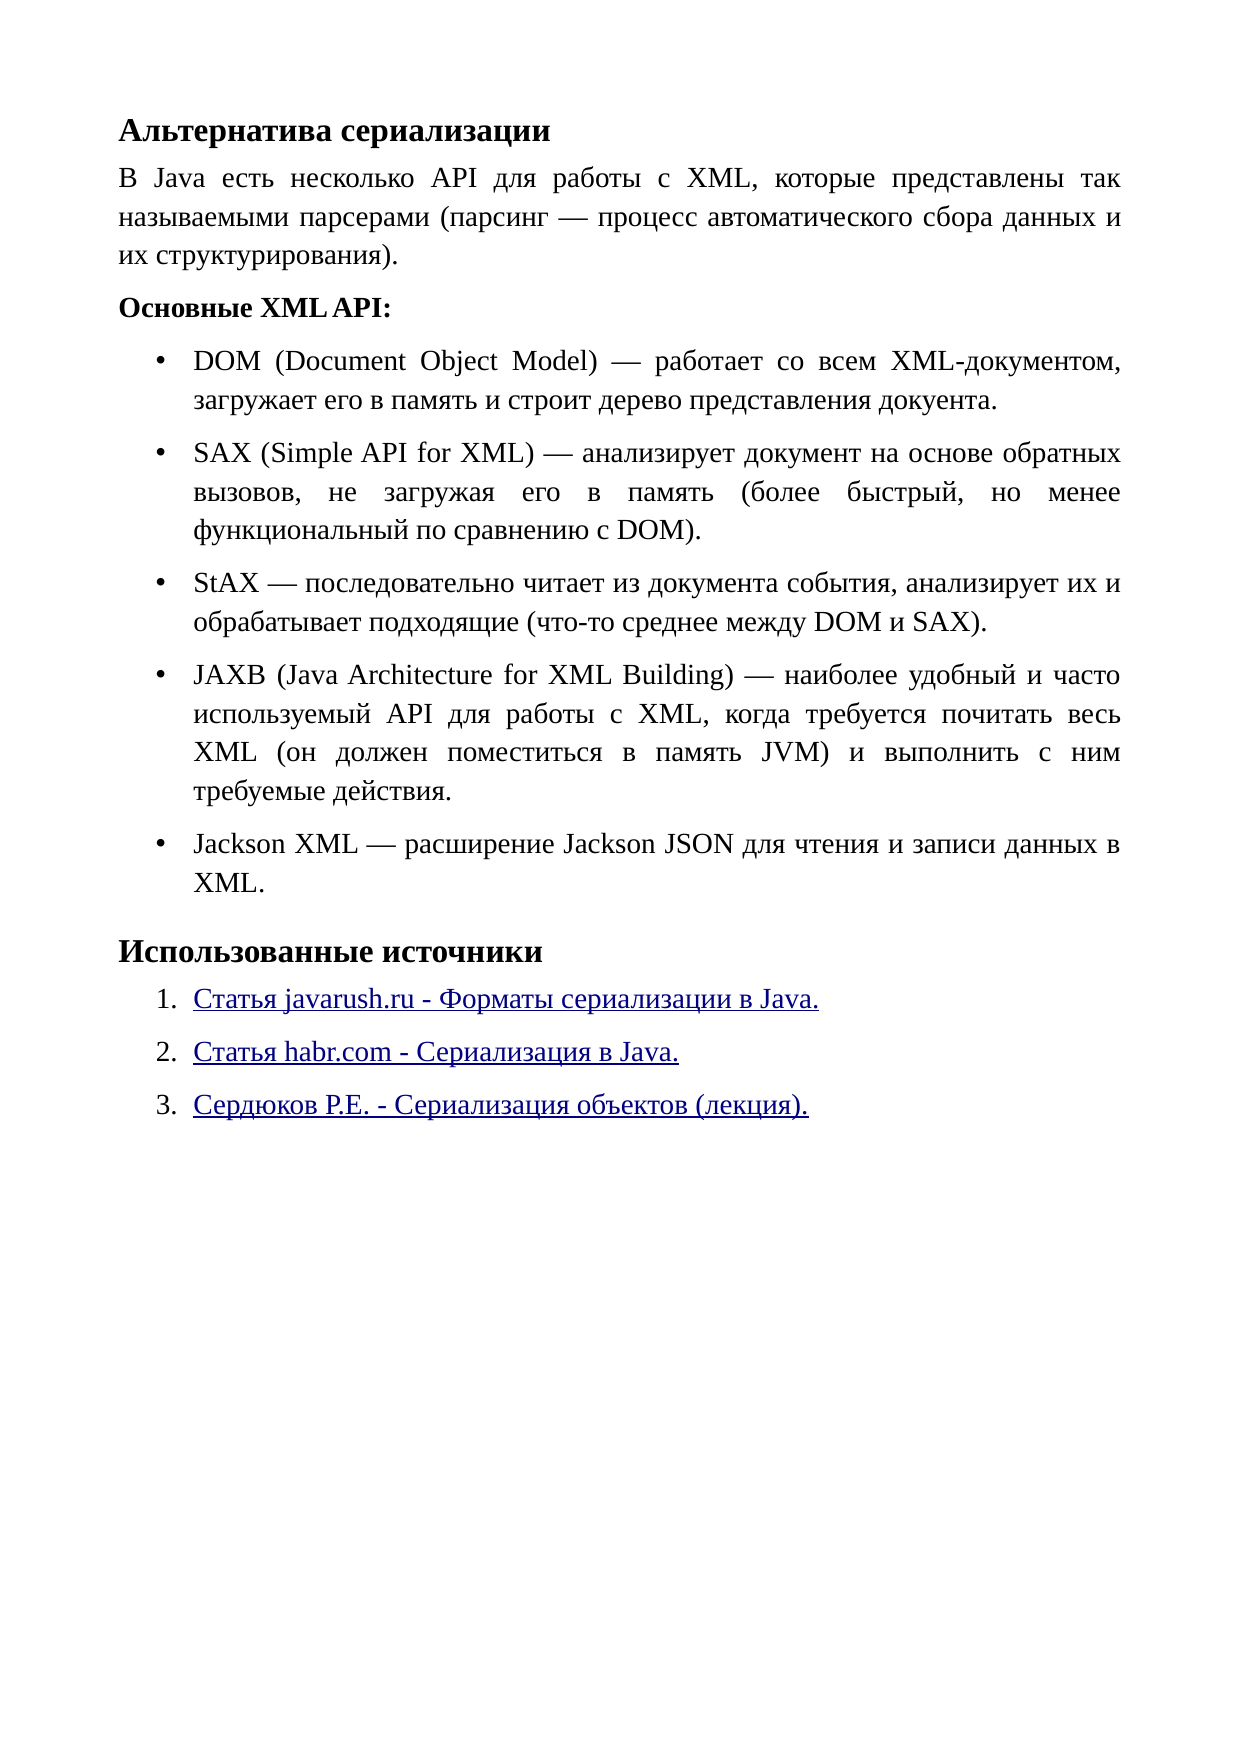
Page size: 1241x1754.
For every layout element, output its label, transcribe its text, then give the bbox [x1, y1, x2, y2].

list SAX (Simple API for XML) — анализирует документ на основе обратных вызовов, не загружая его в память (более быстрый, но менее функциональный по сравнению с DOM). [156, 435, 1122, 546]
text Основные XML API: [118, 290, 1122, 324]
list StAX — последовательно читает из документа события, анализирует их и обрабатывает подходящие (что-то среднее между DOM и SAX). [156, 566, 1122, 638]
list JAXB (Java Architecture for XML Building) — наиболее удобный и часто используемый API для работы с XML, когда требуется почитать весь XML (он должен поместиться в память JVM) и выполнить с ним требуемые действия. [156, 657, 1122, 807]
text В Java есть несколько API для работы с XML, которые представлены так называемыми парсерами (парсинг — процесс автоматического сбора данных и их структурирования). [118, 160, 1122, 271]
list DOM (Document Object Model) — работает со всем XML-документом, загружает его в память и строит дерево представления докуента. [156, 343, 1122, 416]
list Сердюков Р.Е. - Сериализация объектов (лекция). [156, 1087, 1122, 1121]
subtitle Использованные источники [118, 939, 1122, 968]
list Jackson XML — расширение Jackson JSON для чтения и записи данных в XML. [156, 826, 1122, 898]
subtitle Альтернатива сериализации [118, 118, 1122, 148]
list Статья habr.com - Сериализация в Java. [156, 1034, 1122, 1067]
list Статья javarush.ru - Форматы сериализации в Java. [156, 981, 1122, 1014]
